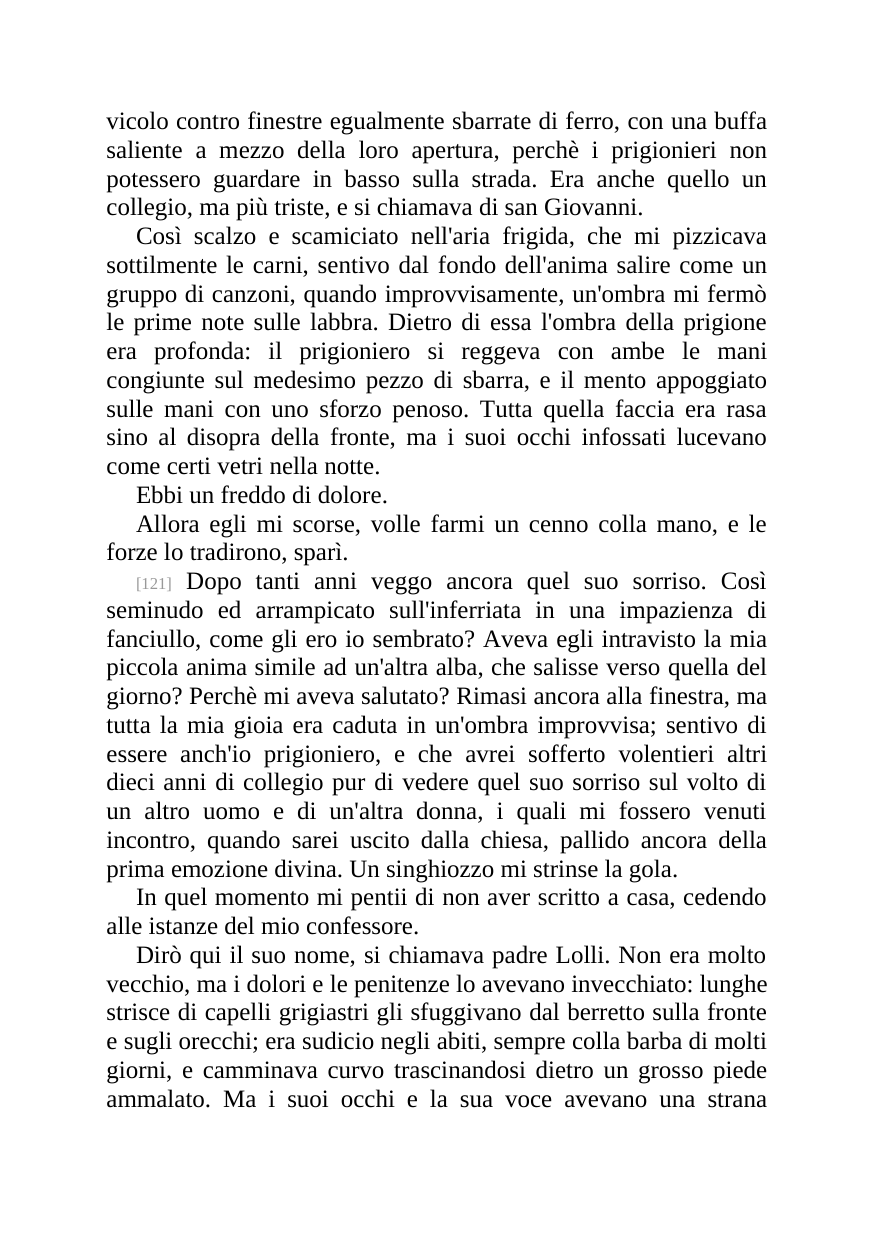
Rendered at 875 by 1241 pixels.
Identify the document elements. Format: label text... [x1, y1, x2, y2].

text In quel momento mi pentii di non aver scritto a casa, cedendo alle istanze del mio confessore. [106, 882, 768, 940]
text Così scalzo e scamiciato nell'aria frigida, che mi pizzicava sottilmente le carni, sentivo dal fondo dell'anima salire come un gruppo di canzoni, quando improvvisamente, un'ombra mi fermò le prime note sulle labbra. Dietro di essa l'ombra della prigione era profonda: il prigioniero si reggeva con ambe le mani congiunte sul medesimo pezzo di sbarra, e il mento appoggiato sulle mani con uno sforzo penoso. Tutta quella faccia era rasa sino al disopra della fronte, ma i suoi occhi infossati lucevano come certi vetri nella notte. [106, 221, 768, 480]
text Allora egli mi scorse, volle farmi un cenno colla mano, e le forze lo tradirono, sparì. [106, 509, 768, 566]
text Ebbi un freddo di dolore. [106, 480, 768, 509]
text vicolo contro finestre egualmente sbarrate di ferro, con una buffa saliente a mezzo della loro apertura, perchè i prigionieri non potessero guardare in basso sulla strada. Era anche quello un collegio, ma più triste, e si chiamava di san Giovanni. [106, 106, 768, 221]
text [121] Dopo tanti anni veggo ancora quel suo sorriso. Così seminudo ed arrampicato sull'inferriata in una impazienza di fanciullo, come gli ero io sembrato? Aveva egli intravisto la mia piccola anima simile ad un'altra alba, che salisse verso quella del giorno? Perchè mi aveva salutato? Rimasi ancora alla finestra, ma tutta la mia gioia era caduta in un'ombra improvvisa; sentivo di essere anch'io prigioniero, e che avrei sofferto volentieri altri dieci anni di collegio pur di vedere quel suo sorriso sul volto di un altro uomo e di un'altra donna, i quali mi fossero venuti incontro, quando sarei uscito dalla chiesa, pallido ancora della prima emozione divina. Un singhiozzo mi strinse la gola. [106, 566, 768, 882]
text Dirò qui il suo nome, si chiamava padre Lolli. Non era molto vecchio, ma i dolori e le penitenze lo avevano invecchiato: lunghe strisce di capelli grigiastri gli sfuggivano dal berretto sulla fronte e sugli orecchi; era sudicio negli abiti, sempre colla barba di molti giorni, e camminava curvo trascinandosi dietro un grosso piede ammalato. Ma i suoi occhi e la sua voce avevano una strana [106, 940, 768, 1112]
